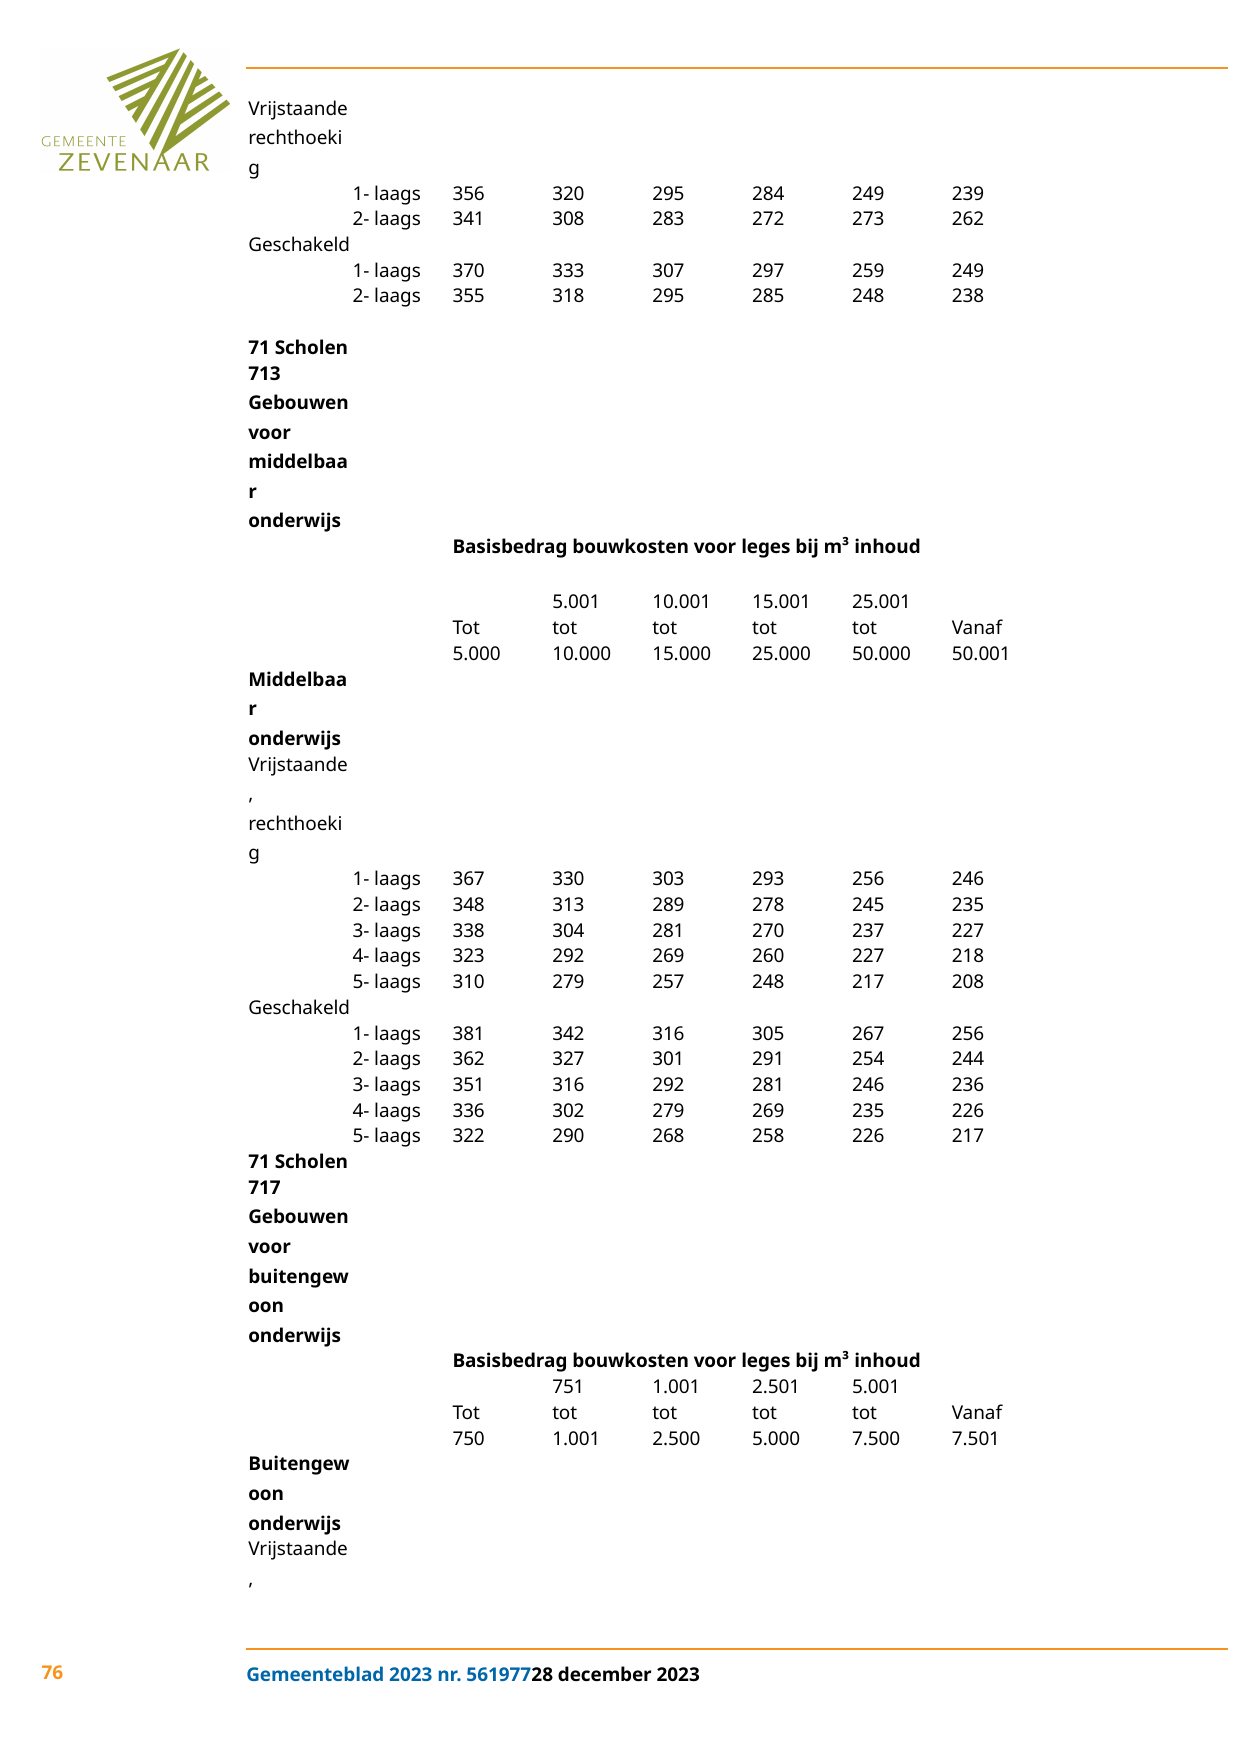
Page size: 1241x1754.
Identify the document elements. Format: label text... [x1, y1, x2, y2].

table_cell [352, 1425, 452, 1451]
table_cell 269 [752, 1097, 852, 1123]
table_cell [752, 751, 852, 865]
table_cell 297 [752, 257, 852, 283]
table_cell [652, 751, 752, 865]
table_cell 256 [952, 1020, 1052, 1045]
table_cell [352, 751, 452, 865]
table_cell [552, 95, 652, 180]
table_cell [552, 1148, 652, 1174]
table_cell 267 [852, 1020, 952, 1045]
table_cell 295 [652, 180, 752, 205]
table_cell [852, 308, 952, 334]
table_cell tot [652, 1399, 752, 1425]
table_cell [248, 1097, 352, 1123]
table_cell Vrijstaande, [248, 1536, 352, 1591]
table_cell 262 [952, 205, 1052, 231]
table_cell [852, 666, 952, 751]
table_cell [248, 865, 352, 891]
table_cell [652, 231, 752, 257]
table_cell 308 [552, 205, 652, 231]
table_cell 1- laags [352, 865, 452, 891]
table_cell 235 [852, 1097, 952, 1123]
table_cell 751 [552, 1374, 652, 1399]
table_cell 5- laags [352, 968, 452, 994]
table_cell [352, 589, 452, 614]
table_cell [752, 1536, 852, 1591]
table_cell 245 [852, 891, 952, 917]
table_cell 235 [952, 891, 1052, 917]
table_cell 260 [752, 943, 852, 968]
table_cell 15.001 [752, 589, 852, 614]
table_cell [248, 943, 352, 968]
table_cell [852, 994, 952, 1020]
table_cell 238 [952, 283, 1052, 308]
table_cell 246 [852, 1071, 952, 1097]
table_cell Vanaf [952, 1399, 1052, 1425]
table_cell [752, 666, 852, 751]
table_cell Basisbedrag bouwkosten voor leges bij m³ inhoud [452, 534, 1052, 589]
table_cell [852, 1174, 952, 1348]
table_cell 4- laags [352, 1097, 452, 1123]
table_cell 71 Scholen [248, 334, 352, 360]
table_cell [452, 334, 552, 360]
table_cell 1- laags [352, 257, 452, 283]
table_cell 254 [852, 1045, 952, 1071]
table_cell 316 [652, 1020, 752, 1045]
table_cell [352, 1148, 452, 1174]
table_cell Vrijstaande rechthoekig [248, 95, 352, 180]
table_cell 1.001 [552, 1425, 652, 1451]
table_cell 270 [752, 917, 852, 942]
table_cell [652, 95, 752, 180]
table_cell 236 [952, 1071, 1052, 1097]
table_cell [248, 891, 352, 917]
table_cell 362 [452, 1045, 552, 1071]
table_cell 351 [452, 1071, 552, 1097]
table_cell 218 [952, 943, 1052, 968]
table_cell [248, 180, 352, 205]
table_cell 248 [752, 968, 852, 994]
table_cell [852, 231, 952, 257]
table_cell [352, 1536, 452, 1591]
table_cell 7.500 [852, 1425, 952, 1451]
table_cell 71 Scholen [248, 1148, 352, 1174]
table_cell 4- laags [352, 943, 452, 968]
table_cell [552, 666, 652, 751]
table_cell 1- laags [352, 180, 452, 205]
table_cell 226 [952, 1097, 1052, 1123]
table_cell 320 [552, 180, 652, 205]
table_cell [452, 994, 552, 1020]
table_cell [248, 1071, 352, 1097]
table_cell [452, 1451, 552, 1536]
table_cell 313 [552, 891, 652, 917]
table_cell 284 [752, 180, 852, 205]
table_cell [552, 1174, 652, 1348]
table_cell Tot [452, 1399, 552, 1425]
table_cell [752, 95, 852, 180]
table_cell Middelbaar onderwijs [248, 666, 352, 751]
table_cell 281 [752, 1071, 852, 1097]
table_cell [352, 360, 452, 533]
table_cell 3- laags [352, 917, 452, 942]
table_cell 25.001 [852, 589, 952, 614]
table_cell 258 [752, 1123, 852, 1148]
table_cell 330 [552, 865, 652, 891]
table_cell 341 [452, 205, 552, 231]
table_cell [852, 751, 952, 865]
table_cell 310 [452, 968, 552, 994]
table_cell [248, 968, 352, 994]
table_cell 2- laags [352, 205, 452, 231]
table_cell [952, 589, 1052, 614]
table_cell [248, 1399, 352, 1425]
table_cell 259 [852, 257, 952, 283]
table_cell 304 [552, 917, 652, 942]
table_cell tot [752, 1399, 852, 1425]
table_cell [352, 334, 452, 360]
table_cell [248, 1020, 352, 1045]
table_cell 281 [652, 917, 752, 942]
table_cell [652, 1174, 752, 1348]
table_cell [452, 589, 552, 614]
table_cell tot [552, 615, 652, 640]
table_cell 336 [452, 1097, 552, 1123]
table_cell [652, 994, 752, 1020]
table_cell 1- laags [352, 1020, 452, 1045]
table_cell 295 [652, 283, 752, 308]
table_cell [852, 1536, 952, 1591]
table_cell [352, 231, 452, 257]
table_cell [248, 917, 352, 942]
table_cell 713 Gebouwen voor middelbaar onderwijs [248, 360, 352, 533]
table_cell 25.000 [752, 640, 852, 666]
table_cell 291 [752, 1045, 852, 1071]
table_cell [248, 615, 352, 640]
table_cell [248, 589, 352, 614]
table_cell [352, 666, 452, 751]
table_cell 5- laags [352, 1123, 452, 1148]
table_cell [552, 994, 652, 1020]
table_cell [452, 308, 552, 334]
table_cell 279 [652, 1097, 752, 1123]
picture [41, 47, 231, 172]
table_cell 10.001 [652, 589, 752, 614]
table_cell [452, 1374, 552, 1399]
table_cell 227 [952, 917, 1052, 942]
table_cell 333 [552, 257, 652, 283]
table_cell 279 [552, 968, 652, 994]
table_cell 301 [652, 1045, 752, 1071]
table_cell 5.001 [852, 1374, 952, 1399]
table_cell [352, 640, 452, 666]
table_cell 248 [852, 283, 952, 308]
table_cell 302 [552, 1097, 652, 1123]
table_cell 2.500 [652, 1425, 752, 1451]
table_cell 316 [552, 1071, 652, 1097]
table_cell 239 [952, 180, 1052, 205]
table_cell [752, 334, 852, 360]
table_cell [352, 308, 452, 334]
table_cell [652, 1536, 752, 1591]
table_cell 278 [752, 891, 852, 917]
table_cell [752, 994, 852, 1020]
table_cell [952, 308, 1052, 334]
table_cell 307 [652, 257, 752, 283]
table_cell 370 [452, 257, 552, 283]
table_cell Tot [452, 615, 552, 640]
table_cell 208 [952, 968, 1052, 994]
table_cell [752, 1148, 852, 1174]
table_cell 338 [452, 917, 552, 942]
table_cell 217 [852, 968, 952, 994]
table_cell 5.000 [452, 640, 552, 666]
table_cell [248, 257, 352, 283]
table_cell [452, 1536, 552, 1591]
table_cell [852, 1451, 952, 1536]
table_cell 292 [652, 1071, 752, 1097]
table_cell [248, 640, 352, 666]
table_cell 227 [852, 943, 952, 968]
table_cell 15.000 [652, 640, 752, 666]
table_cell [852, 334, 952, 360]
table_cell 381 [452, 1020, 552, 1045]
table_cell 327 [552, 1045, 652, 1071]
table_cell 283 [652, 205, 752, 231]
table_cell 322 [452, 1123, 552, 1148]
table_cell [248, 1348, 352, 1373]
table_cell 1.001 [652, 1374, 752, 1399]
table_cell 290 [552, 1123, 652, 1148]
table_cell [852, 360, 952, 533]
table_cell 244 [952, 1045, 1052, 1071]
table_cell tot [852, 1399, 952, 1425]
table_cell [552, 231, 652, 257]
table_cell 256 [852, 865, 952, 891]
table_cell [452, 1148, 552, 1174]
table_cell 367 [452, 865, 552, 891]
table_cell [352, 994, 452, 1020]
table_cell tot [752, 615, 852, 640]
table_cell Basisbedrag bouwkosten voor leges bij m³ inhoud [452, 1348, 1052, 1373]
table_cell 289 [652, 891, 752, 917]
table_cell 237 [852, 917, 952, 942]
table_cell 355 [452, 283, 552, 308]
table_cell 217 [952, 1123, 1052, 1148]
table_cell [552, 334, 652, 360]
table_cell 5.001 [552, 589, 652, 614]
table_cell 272 [752, 205, 852, 231]
table_cell [352, 1451, 452, 1536]
table_cell Geschakeld [248, 994, 352, 1020]
table_cell 5.000 [752, 1425, 852, 1451]
table_cell 249 [852, 180, 952, 205]
table_cell 305 [752, 1020, 852, 1045]
table_cell [352, 1174, 452, 1348]
table_cell [552, 1536, 652, 1591]
table_cell 7.501 [952, 1425, 1052, 1451]
table_cell 285 [752, 283, 852, 308]
table_cell [452, 360, 552, 533]
table_cell [652, 666, 752, 751]
table_cell 342 [552, 1020, 652, 1045]
table_cell Vrijstaande, rechthoekig [248, 751, 352, 865]
table_cell [248, 308, 352, 334]
table_cell [248, 1425, 352, 1451]
table_cell 2.501 [752, 1374, 852, 1399]
table_cell [552, 751, 652, 865]
table_cell [752, 1451, 852, 1536]
table_cell [552, 1451, 652, 1536]
table_cell 269 [652, 943, 752, 968]
table_cell [752, 360, 852, 533]
table_cell [752, 231, 852, 257]
table_cell [352, 1374, 452, 1399]
table_cell [248, 1045, 352, 1071]
table_cell 3- laags [352, 1071, 452, 1097]
table_cell 268 [652, 1123, 752, 1148]
table_cell 50.000 [852, 640, 952, 666]
table_cell 246 [952, 865, 1052, 891]
table_cell 226 [852, 1123, 952, 1148]
table_cell [248, 205, 352, 231]
table_cell [248, 283, 352, 308]
table_cell tot [552, 1399, 652, 1425]
table_cell tot [852, 615, 952, 640]
table_cell [552, 360, 652, 533]
table_cell 273 [852, 205, 952, 231]
table_cell [452, 95, 552, 180]
table_cell 318 [552, 283, 652, 308]
table_cell [452, 1174, 552, 1348]
table_cell [452, 751, 552, 865]
table_cell [652, 308, 752, 334]
table_cell 750 [452, 1425, 552, 1451]
table_cell [652, 334, 752, 360]
table_cell [752, 308, 852, 334]
table_cell [452, 231, 552, 257]
table_cell [852, 95, 952, 180]
table_cell [352, 1348, 452, 1373]
table_cell [652, 1451, 752, 1536]
table_cell [352, 1399, 452, 1425]
table_cell 323 [452, 943, 552, 968]
table_cell 249 [952, 257, 1052, 283]
table_cell 303 [652, 865, 752, 891]
table_cell [852, 1148, 952, 1174]
table_cell [952, 1374, 1052, 1399]
table_cell tot [652, 615, 752, 640]
table_cell [452, 666, 552, 751]
table_cell [248, 534, 352, 589]
table_cell 257 [652, 968, 752, 994]
table_cell Geschakeld [248, 231, 352, 257]
table_cell [248, 1123, 352, 1148]
table_cell 10.000 [552, 640, 652, 666]
table_cell [352, 615, 452, 640]
table_cell Vanaf [952, 615, 1052, 640]
table_cell 717 Gebouwen voor buitengewoon onderwijs [248, 1174, 352, 1348]
table_cell 50.001 [952, 640, 1052, 666]
table_cell [352, 534, 452, 589]
table_cell Buitengewoon onderwijs [248, 1451, 352, 1536]
table_cell 2- laags [352, 283, 452, 308]
table_cell 2- laags [352, 1045, 452, 1071]
table_cell [352, 95, 452, 180]
table_cell 293 [752, 865, 852, 891]
table_cell [652, 1148, 752, 1174]
table_cell 348 [452, 891, 552, 917]
table_cell 356 [452, 180, 552, 205]
table_cell [652, 360, 752, 533]
table_cell 2- laags [352, 891, 452, 917]
table_cell [752, 1174, 852, 1348]
table_cell [552, 308, 652, 334]
table_cell [248, 1374, 352, 1399]
table_cell 292 [552, 943, 652, 968]
